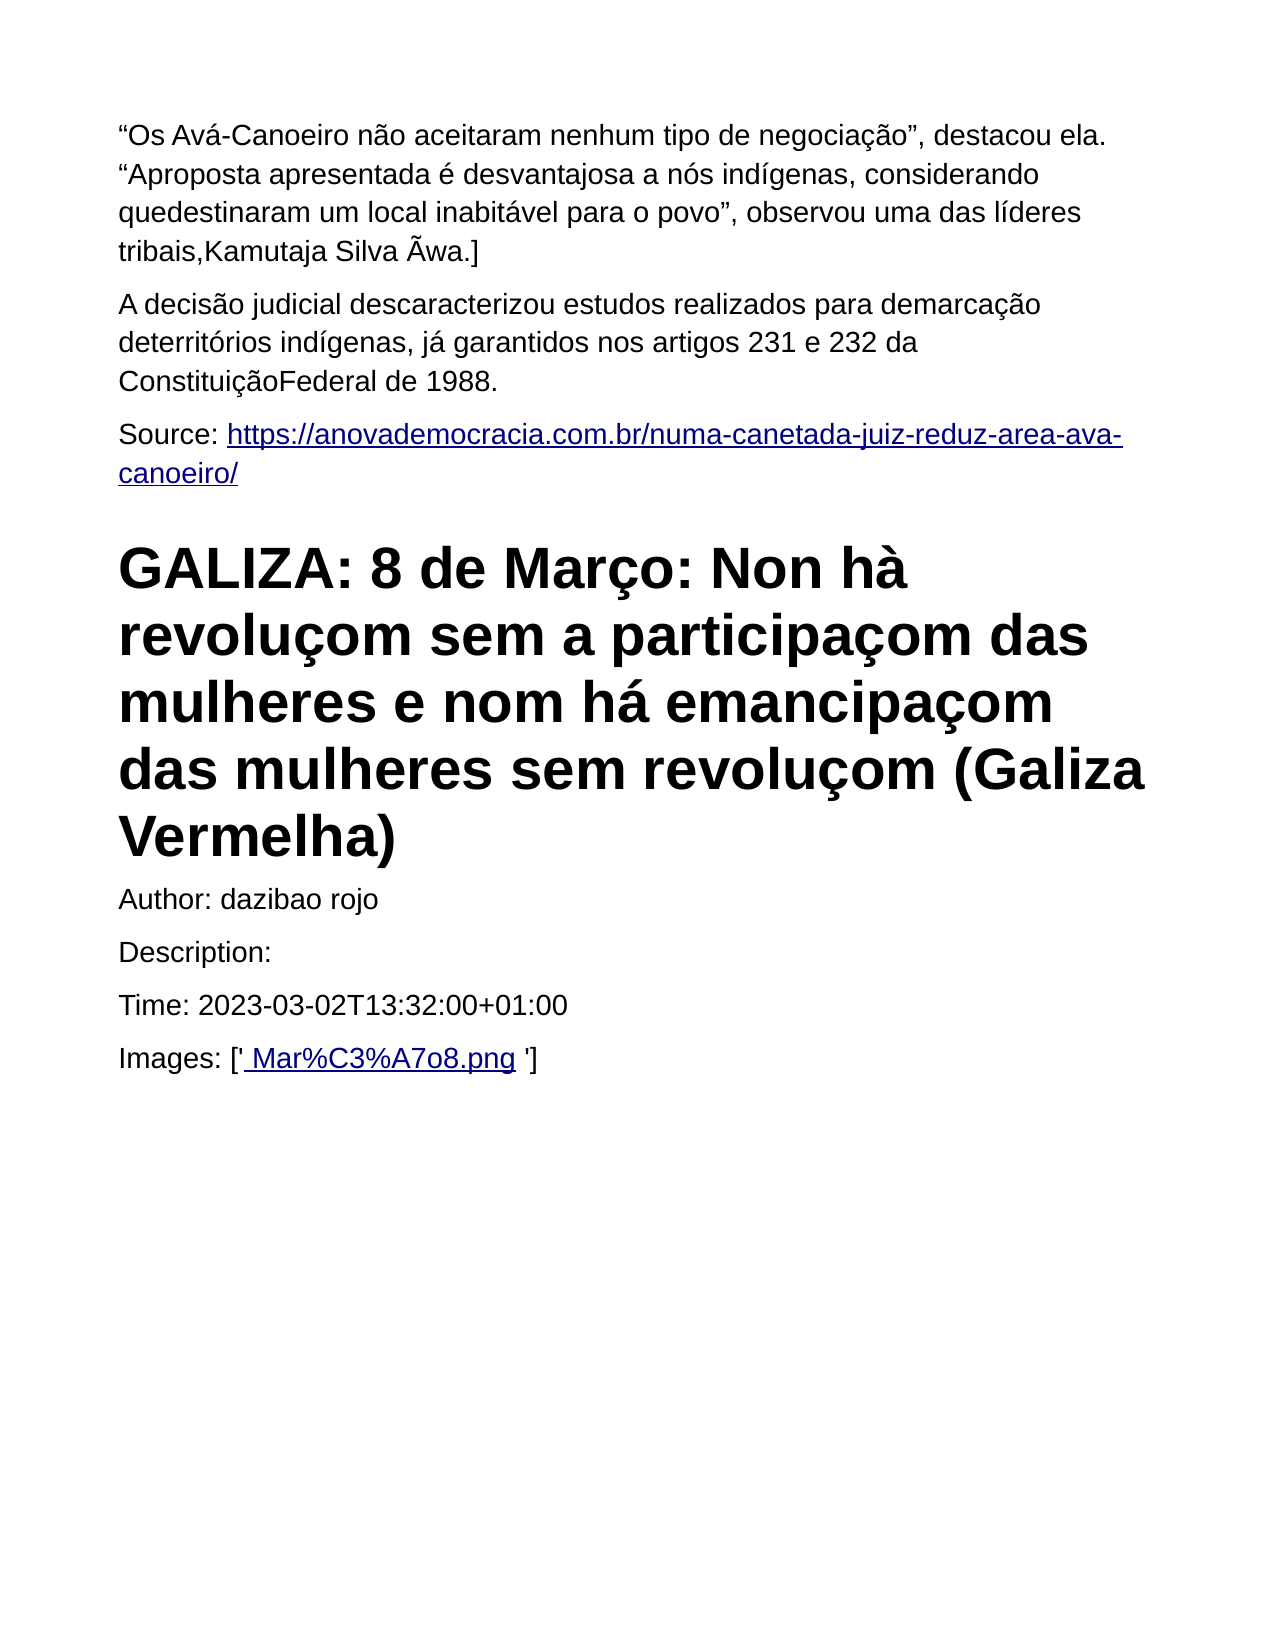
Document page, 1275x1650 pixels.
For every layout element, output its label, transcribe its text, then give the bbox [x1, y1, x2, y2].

text Author: dazibao rojo [118, 882, 1157, 915]
text Source: https://anovademocracia.com.br/numa-canetada-juiz-reduz-area-ava-canoeiro/ [118, 417, 1157, 489]
text Description: [118, 935, 1157, 968]
subtitle GALIZA: 8 de Março: Non hà revoluçom sem a participaçom das mulheres e nom há emancipaçom das mulheres sem revoluçom (Galiza Vermelha) [118, 534, 1157, 869]
text A decisão judicial descaracterizou estudos realizados para demarcação deterritórios indígenas, já garantidos nos artigos 231 e 232 da ConstituiçãoFederal de 1988. [118, 287, 1157, 397]
text “Os Avá-Canoeiro não aceitaram nenhum tipo de negociação”, destacou ela. “Aproposta apresentada é desvantajosa a nós indígenas, considerando quedestinaram um local inabitável para o povo”, observou uma das líderes tribais,Kamutaja Silva Ãwa.] [118, 118, 1157, 267]
text Images: [' Mar%C3%A7o8.png '] [118, 1041, 1157, 1074]
text Time: 2023-03-02T13:32:00+01:00 [118, 988, 1157, 1021]
